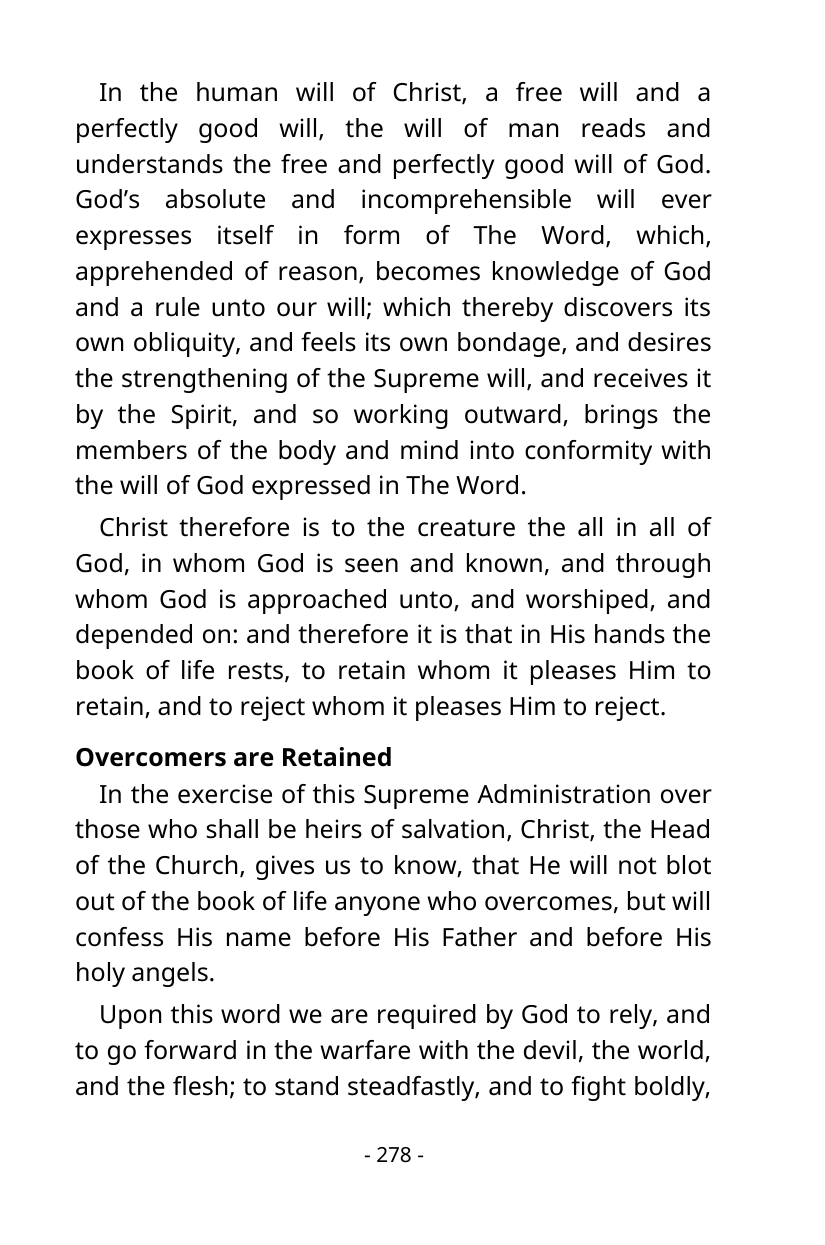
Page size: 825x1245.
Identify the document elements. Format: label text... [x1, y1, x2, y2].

text In the exercise of this Supreme Administration over those who shall be heirs of salvation, Christ, the Head of the Church, gives us to know, that He will not blot out of the book of life anyone who overcomes, but will confess His name before His Father and before His holy angels. [75, 776, 712, 989]
text Upon this word we are required by God to rely, and to go forward in the warfare with the devil, the world, and the flesh; to stand steadfastly, and to fight boldly, [75, 997, 712, 1102]
subtitle Overcomers are Retained [75, 739, 712, 773]
text In the human will of Christ, a free will and a perfectly good will, the will of man reads and understands the free and perfectly good will of God. God’s absolute and incomprehensible will ever expresses itself in form of The Word, which, apprehended of reason, becomes knowledge of God and a rule unto our will; which thereby discovers its own obliquity, and feels its own bondage, and desires the strengthening of the Supreme will, and receives it by the Spirit, and so working outward, brings the members of the body and mind into conformity with the will of God expressed in The Word. [75, 75, 712, 502]
text Christ therefore is to the creature the all in all of God, in whom God is seen and known, and through whom God is approached unto, and worshiped, and depended on: and therefore it is that in His hands the book of life rests, to retain whom it pleases Him to retain, and to reject whom it pleases Him to reject. [75, 510, 712, 722]
